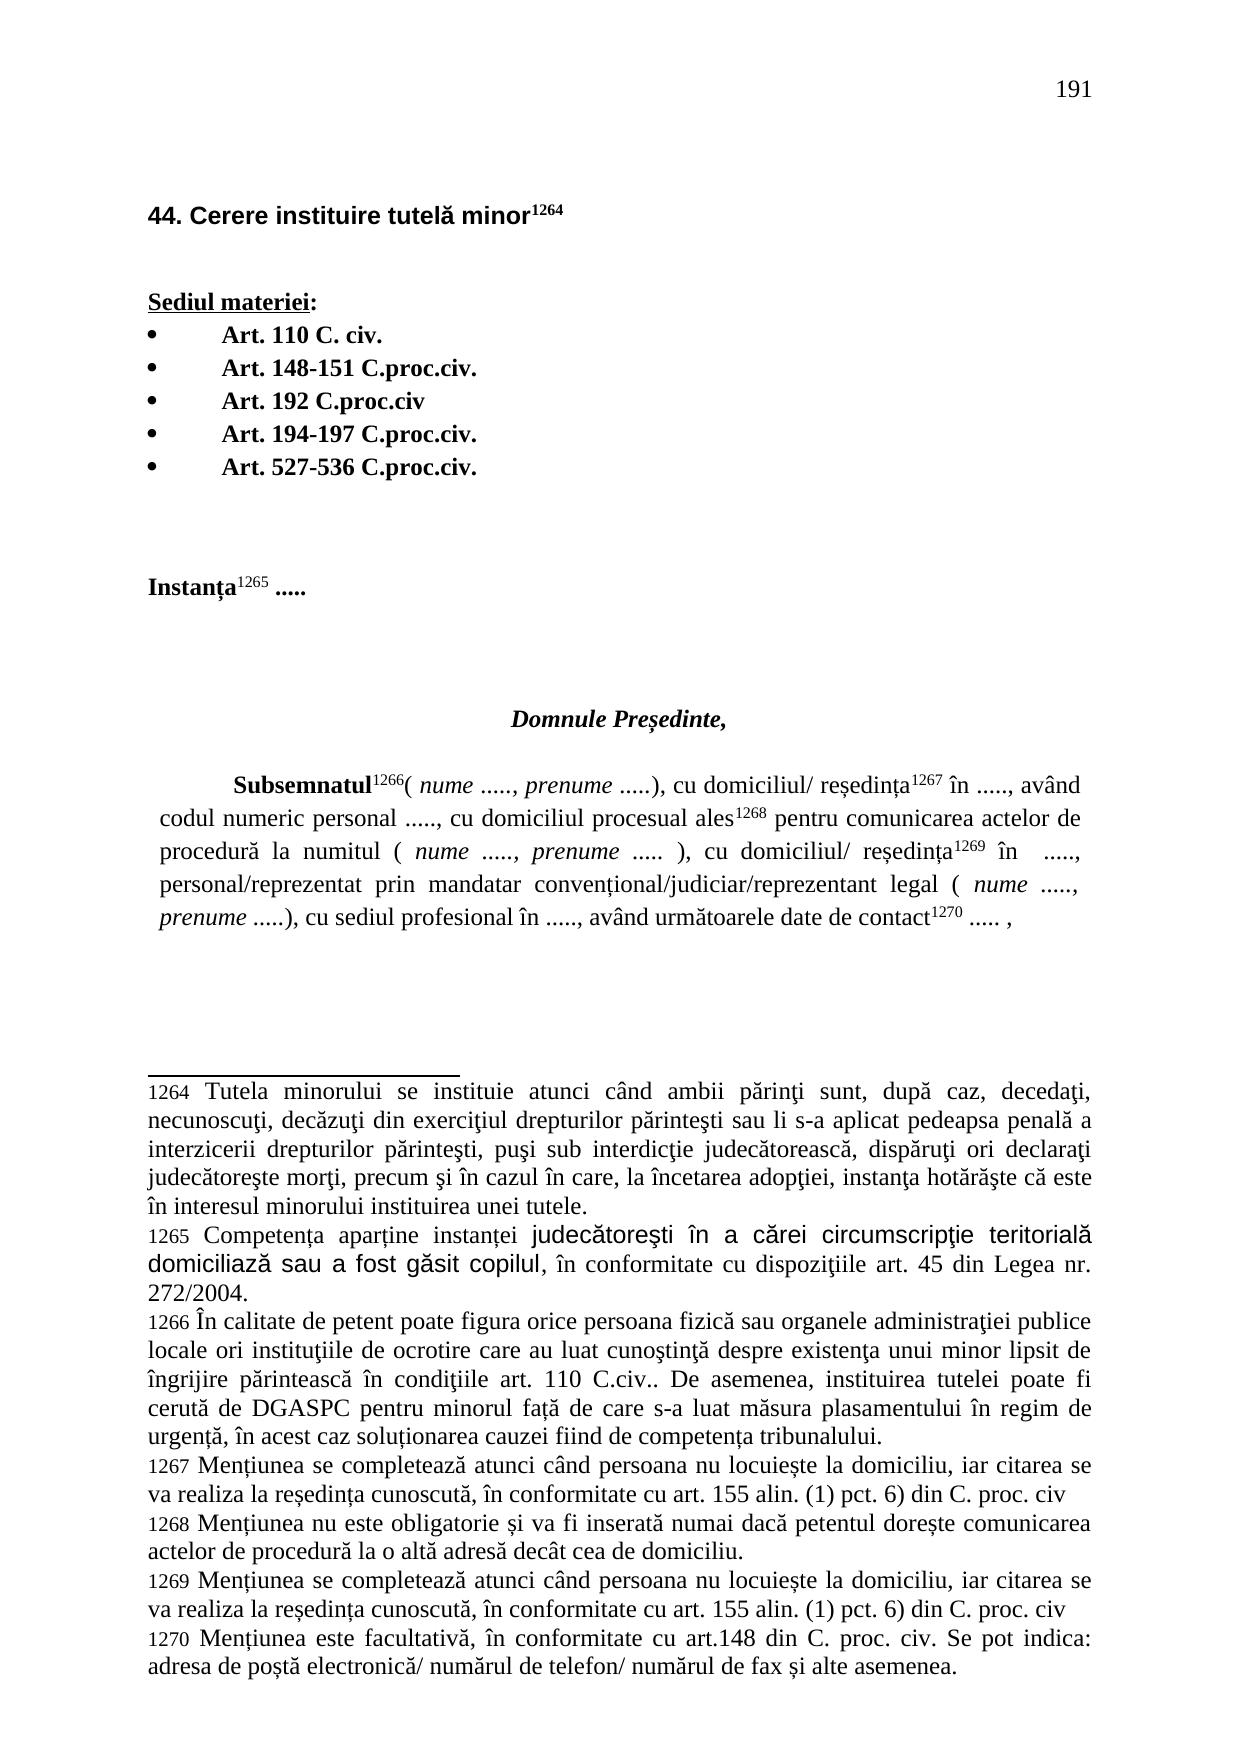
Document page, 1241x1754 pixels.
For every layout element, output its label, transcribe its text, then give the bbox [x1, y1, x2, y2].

text Mențiunea este facultativă, în conformitate cu art.148 din C. proc. civ. Se pot indica: adresa de poștă electronică/ numărul de telefon/ numărul de fax și alte asemenea. [148, 1623, 1093, 1680]
list Art. 110 C. civ. [148, 320, 974, 349]
text Tutela minorului se instituie atunci când ambii părinţi sunt, după caz, decedaţi, necunoscuţi, decăzuţi din exerciţiul drepturilor părinteşti sau li s-a aplicat pedeapsa penală a interzicerii drepturilor părinteşti, puşi sub interdicţie judecătorească, dispăruţi ori declaraţi judecătoreşte morţi, precum şi în cazul în care, la încetarea adopţiei, instanţa hotărăşte că este în interesul minorului instituirea unei tutele. [148, 1076, 1093, 1220]
list Art. 192 C.proc.civ [148, 386, 974, 415]
list Art. 527-536 C.proc.civ. [148, 452, 974, 481]
list Art. 148-151 C.proc.civ. [148, 353, 974, 382]
text Subsemnatul( nume ....., prenume .....), cu domiciliul/ reședința în ....., având codul numeric personal ....., cu domiciliul procesual ales pentru comunicarea actelor de procedură la numitul ( nume ....., prenume ..... ), cu domiciliul/ reședința în ....., personal/reprezentat prin mandatar convențional/judiciar/reprezentant legal ( nume ....., prenume .....), cu sediul profesional în ....., având următoarele date de contact ..... , [159, 770, 1081, 931]
text În calitate de petent poate figura orice persoana fizică sau organele administraţiei publice locale ori instituţiile de ocrotire care au luat cunoştinţă despre existenţa unui minor lipsit de îngrijire părintească în condiţiile art. 110 C.civ.. De asemenea, instituirea tutelei poate fi cerută de DGASPC pentru minorul față de care s-a luat măsura plasamentului în regim de urgență, în acest caz soluționarea cauzei fiind de competența tribunalului. [148, 1306, 1093, 1450]
text Sediul materiei: [148, 287, 974, 316]
text 44. Cerere instituire tutelă minor [148, 201, 1093, 229]
text Domnule Președinte, [266, 704, 974, 733]
text Mențiunea nu este obligatorie și va fi inserată numai dacă petentul dorește comunicarea actelor de procedură la o altă adresă decât cea de domiciliu. [148, 1508, 1093, 1565]
text Mențiunea se completează atunci când persoana nu locuiește la domiciliu, iar citarea se va realiza la reședința cunoscută, în conformitate cu art. 155 alin. (1) pct. 6) din C. proc. civ [148, 1450, 1093, 1508]
text Instanța ..... [148, 572, 974, 601]
list Art. 194-197 C.proc.civ. [148, 419, 974, 448]
text Competența aparține instanței judecătoreşti în a cărei circumscripţie teritorială domiciliază sau a fost găsit copilul, în conformitate cu dispoziţiile art. 45 din Legea nr. 272/2004. [148, 1220, 1093, 1306]
text Mențiunea se completează atunci când persoana nu locuiește la domiciliu, iar citarea se va realiza la reședința cunoscută, în conformitate cu art. 155 alin. (1) pct. 6) din C. proc. civ [148, 1565, 1093, 1623]
